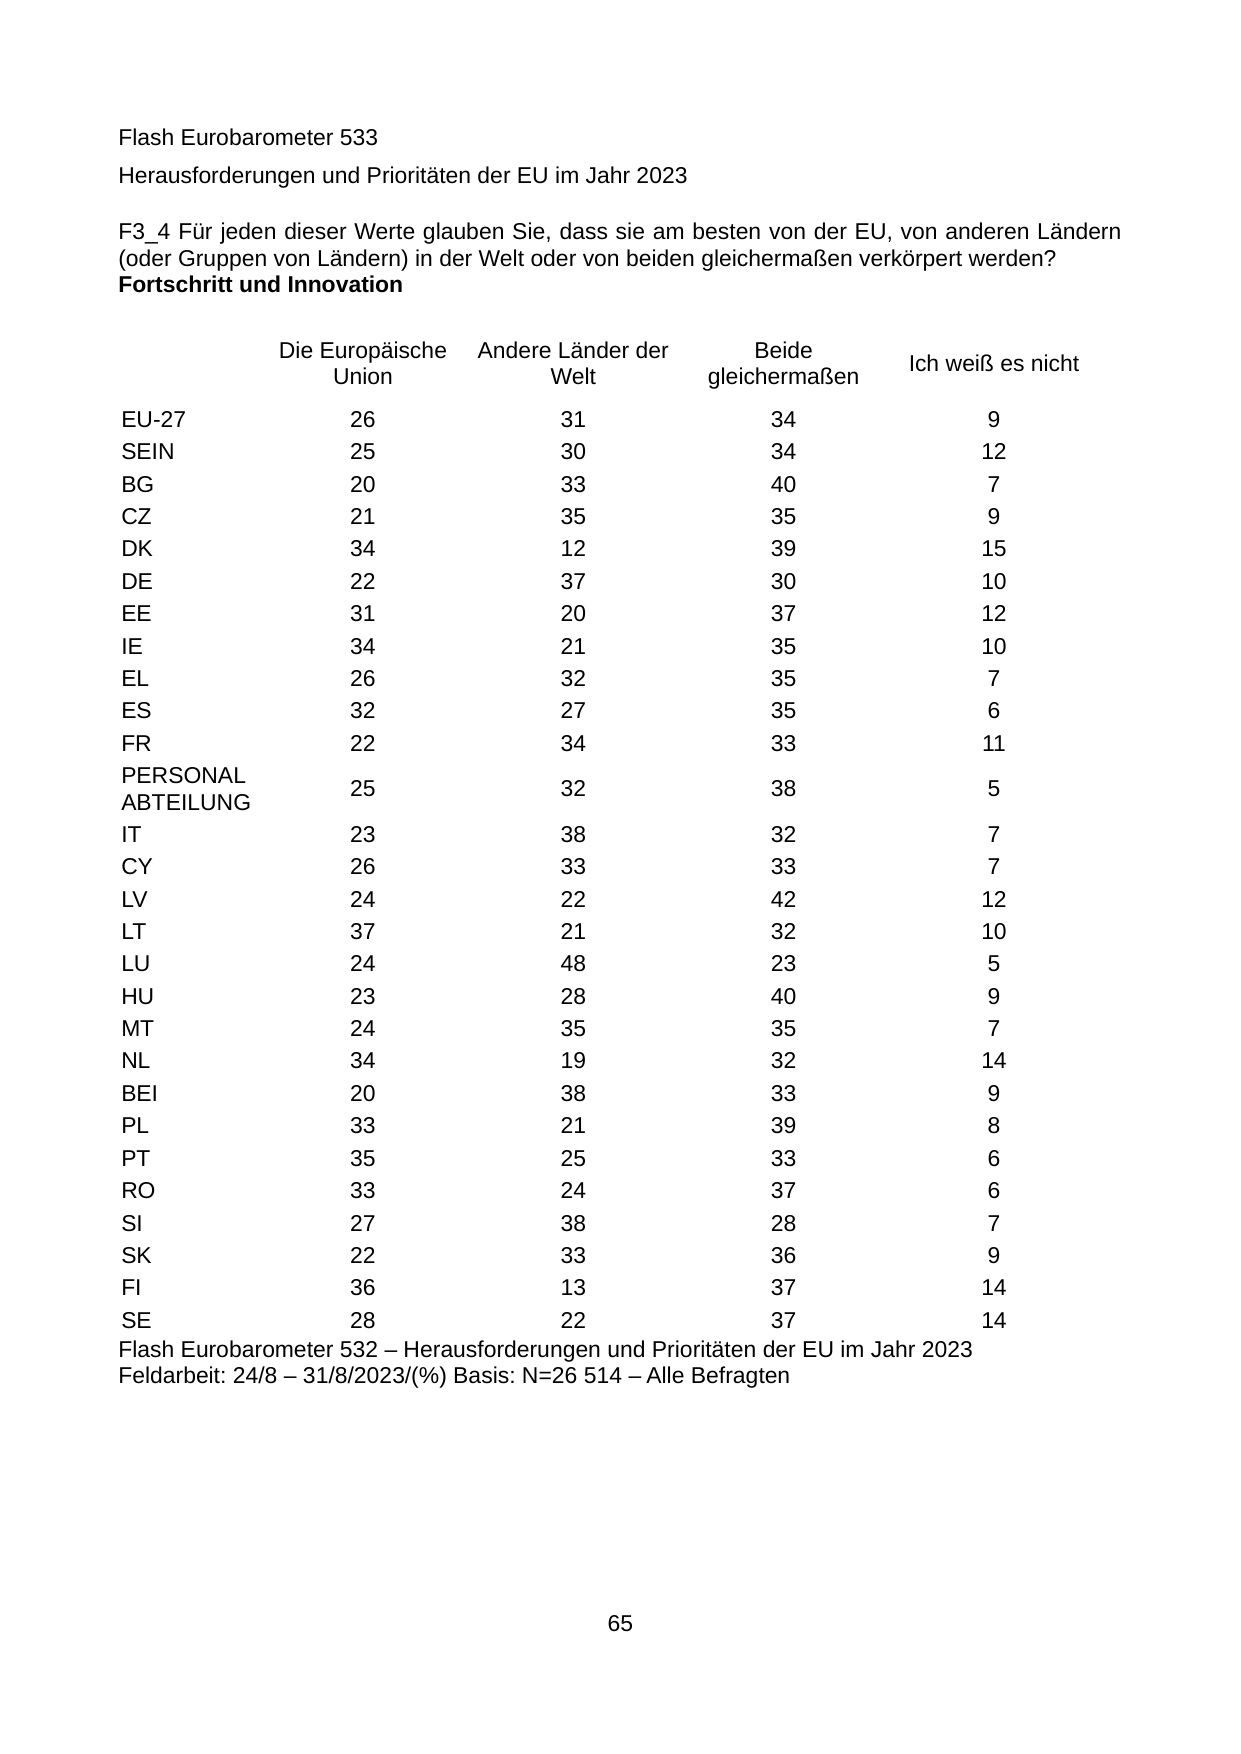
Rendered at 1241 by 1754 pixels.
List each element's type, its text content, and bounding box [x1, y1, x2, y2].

table_cell 22 [468, 883, 678, 915]
table_cell SK [118, 1239, 258, 1271]
table_cell 39 [678, 533, 888, 565]
table_cell 25 [258, 759, 468, 818]
table_cell 24 [258, 1012, 468, 1044]
table_cell 14 [889, 1304, 1099, 1336]
table_cell 34 [678, 435, 888, 468]
table_cell 35 [678, 630, 888, 662]
table_cell 12 [889, 883, 1099, 915]
table_cell 48 [468, 947, 678, 980]
table_cell 34 [258, 630, 468, 662]
table_cell 27 [258, 1206, 468, 1239]
table_cell 23 [258, 980, 468, 1012]
table_cell 34 [258, 1045, 468, 1077]
table_cell 20 [468, 597, 678, 629]
table_cell 22 [258, 1239, 468, 1271]
text F3_4 Für jeden dieser Werte glauben Sie, dass sie am besten von der EU, von anderen Ländern (oder Gruppen von Ländern) in der Welt oder von beiden gleichermaßen verkörpert werden? [118, 218, 1122, 271]
table_cell 7 [889, 1206, 1099, 1239]
table_cell 22 [468, 1304, 678, 1336]
table_cell SEIN [118, 435, 258, 468]
table_cell 7 [889, 818, 1099, 850]
table_cell 24 [468, 1174, 678, 1206]
table_cell FR [118, 727, 258, 759]
text Feldarbeit: 24/8 – 31/8/2023/(%) Basis: N=26 514 – Alle Befragten [118, 1362, 1122, 1389]
table_cell LT [118, 915, 258, 947]
table_cell 27 [468, 694, 678, 727]
table_cell 15 [889, 533, 1099, 565]
table_header Beide gleichermaßen [678, 324, 888, 403]
table_cell 33 [678, 1142, 888, 1174]
table_cell 32 [678, 1045, 888, 1077]
table_cell 12 [468, 533, 678, 565]
table_cell SI [118, 1206, 258, 1239]
table_cell 33 [678, 727, 888, 759]
table_cell 21 [468, 630, 678, 662]
table_cell 38 [468, 1077, 678, 1109]
text Flash Eurobarometer 532 – Herausforderungen und Prioritäten der EU im Jahr 2023 [118, 1336, 1122, 1362]
table_cell 33 [258, 1174, 468, 1206]
table_cell 7 [889, 850, 1099, 882]
table_cell 28 [468, 980, 678, 1012]
text Fortschritt und Innovation [118, 271, 1122, 297]
table_cell 32 [678, 818, 888, 850]
table_cell 7 [889, 468, 1099, 500]
table_cell IT [118, 818, 258, 850]
table_cell 40 [678, 468, 888, 500]
table_cell 35 [258, 1142, 468, 1174]
table_cell 42 [678, 883, 888, 915]
table_cell CY [118, 850, 258, 882]
table_header [118, 324, 258, 403]
table_cell 38 [468, 818, 678, 850]
table_cell 21 [258, 500, 468, 532]
table_cell PL [118, 1109, 258, 1142]
table_cell 12 [889, 597, 1099, 629]
table_cell 10 [889, 565, 1099, 597]
table_cell 38 [678, 759, 888, 818]
table_cell BEI [118, 1077, 258, 1109]
table_cell 21 [468, 1109, 678, 1142]
table_cell 34 [678, 403, 888, 435]
table_cell 22 [258, 727, 468, 759]
table_cell 24 [258, 883, 468, 915]
table_cell LV [118, 883, 258, 915]
table_cell 26 [258, 403, 468, 435]
table_cell 12 [889, 435, 1099, 468]
table_cell 24 [258, 947, 468, 980]
table_cell PERSONALABTEILUNG [118, 759, 258, 818]
table_cell 30 [678, 565, 888, 597]
table_cell EE [118, 597, 258, 629]
table_cell 20 [258, 468, 468, 500]
table_cell MT [118, 1012, 258, 1044]
table_cell 10 [889, 630, 1099, 662]
table_cell 38 [468, 1206, 678, 1239]
table_cell PT [118, 1142, 258, 1174]
table_cell IE [118, 630, 258, 662]
table_cell 36 [678, 1239, 888, 1271]
table_cell 9 [889, 980, 1099, 1012]
table_cell 23 [678, 947, 888, 980]
table_cell 37 [678, 1174, 888, 1206]
table_cell 34 [468, 727, 678, 759]
table_cell FI [118, 1271, 258, 1304]
table_cell 9 [889, 500, 1099, 532]
table_cell 34 [258, 533, 468, 565]
table_cell 6 [889, 1142, 1099, 1174]
table_cell NL [118, 1045, 258, 1077]
table_cell 20 [258, 1077, 468, 1109]
table_cell 37 [678, 1271, 888, 1304]
table_cell 10 [889, 915, 1099, 947]
table_cell 32 [258, 694, 468, 727]
table_cell 25 [258, 435, 468, 468]
table_cell 26 [258, 850, 468, 882]
table_cell LU [118, 947, 258, 980]
table_cell SE [118, 1304, 258, 1336]
table_cell 22 [258, 565, 468, 597]
table_cell 40 [678, 980, 888, 1012]
table_cell 32 [468, 662, 678, 694]
table_cell ES [118, 694, 258, 727]
table_cell 6 [889, 694, 1099, 727]
table_cell 7 [889, 1012, 1099, 1044]
table_cell 33 [468, 850, 678, 882]
table_cell 35 [678, 500, 888, 532]
table_header Ich weiß es nicht [889, 324, 1099, 403]
table_cell 35 [678, 694, 888, 727]
table_cell 5 [889, 759, 1099, 818]
table_cell 9 [889, 403, 1099, 435]
table_cell 35 [468, 500, 678, 532]
table_cell DE [118, 565, 258, 597]
table_cell 5 [889, 947, 1099, 980]
table_cell 31 [468, 403, 678, 435]
table_cell 31 [258, 597, 468, 629]
table_cell 6 [889, 1174, 1099, 1206]
table_cell 19 [468, 1045, 678, 1077]
table_cell 39 [678, 1109, 888, 1142]
table_cell BG [118, 468, 258, 500]
table_cell 35 [468, 1012, 678, 1044]
table_cell 14 [889, 1271, 1099, 1304]
table_cell 37 [258, 915, 468, 947]
table_cell 35 [678, 1012, 888, 1044]
table_cell 11 [889, 727, 1099, 759]
table_cell 37 [678, 597, 888, 629]
table_cell 37 [678, 1304, 888, 1336]
table_cell 33 [468, 1239, 678, 1271]
table_cell CZ [118, 500, 258, 532]
table_header Andere Länder der Welt [468, 324, 678, 403]
table_cell 35 [678, 662, 888, 694]
table_cell EU-27 [118, 403, 258, 435]
table_cell 33 [468, 468, 678, 500]
table_cell 30 [468, 435, 678, 468]
table_cell 32 [678, 915, 888, 947]
table_cell 7 [889, 662, 1099, 694]
table_cell 33 [678, 850, 888, 882]
table_cell 36 [258, 1271, 468, 1304]
table_cell 14 [889, 1045, 1099, 1077]
table_cell 21 [468, 915, 678, 947]
table_cell 23 [258, 818, 468, 850]
table_cell 32 [468, 759, 678, 818]
table_cell RO [118, 1174, 258, 1206]
table_cell 9 [889, 1077, 1099, 1109]
table_cell 8 [889, 1109, 1099, 1142]
table_cell 26 [258, 662, 468, 694]
table_cell 13 [468, 1271, 678, 1304]
table_cell 37 [468, 565, 678, 597]
table_header Die Europäische Union [258, 324, 468, 403]
table_cell 33 [678, 1077, 888, 1109]
table_cell 28 [678, 1206, 888, 1239]
table_cell 25 [468, 1142, 678, 1174]
table_cell HU [118, 980, 258, 1012]
table_cell 28 [258, 1304, 468, 1336]
table_cell EL [118, 662, 258, 694]
table_cell 9 [889, 1239, 1099, 1271]
table_cell DK [118, 533, 258, 565]
table_cell 33 [258, 1109, 468, 1142]
